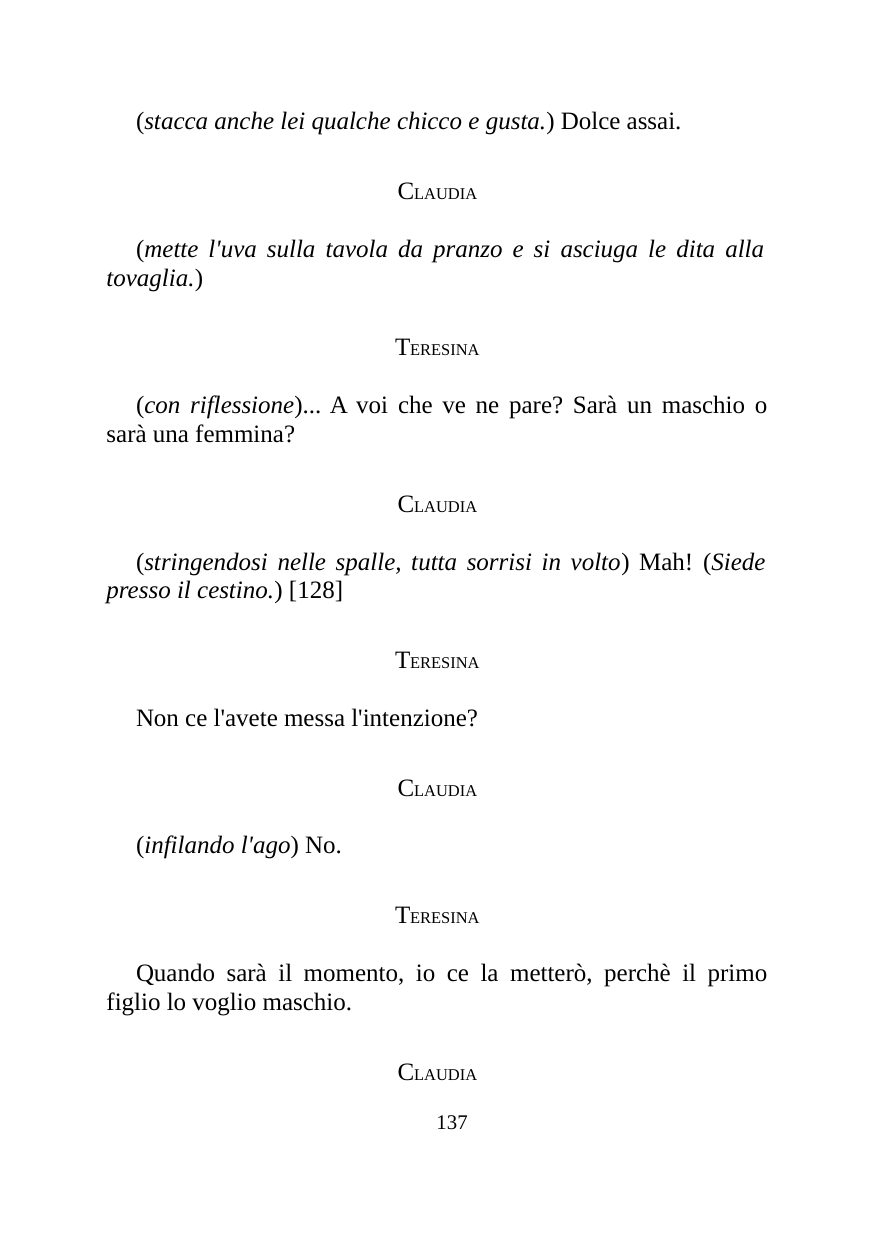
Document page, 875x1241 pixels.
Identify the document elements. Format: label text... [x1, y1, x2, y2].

text Claudia [106, 1057, 768, 1085]
text Claudia [106, 773, 768, 801]
text (infilando l'ago) No. [106, 831, 768, 859]
text Quando sarà il momento, io ce la metterò, perchè il primo figlio lo voglio maschio. [106, 958, 768, 1016]
text Teresina [106, 645, 768, 674]
text Teresina [106, 332, 768, 361]
text Non ce l'avete messa l'intenzione? [106, 703, 768, 732]
text (mette l'uva sulla tavola da pranzo e si asciuga le dita alla tovaglia.) [106, 234, 768, 291]
text Teresina [106, 900, 768, 929]
text (stringendosi nelle spalle, tutta sorrisi in volto) Mah! (Siede presso il cestino.) [128] [106, 547, 768, 604]
text (con riflessione)... A voi che ve ne pare? Sarà un maschio o sarà una femmina? [106, 390, 768, 448]
text Claudia [106, 489, 768, 517]
text (stacca anche lei qualche chicco e gusta.) Dolce assai. [106, 106, 768, 135]
text Claudia [106, 176, 768, 205]
